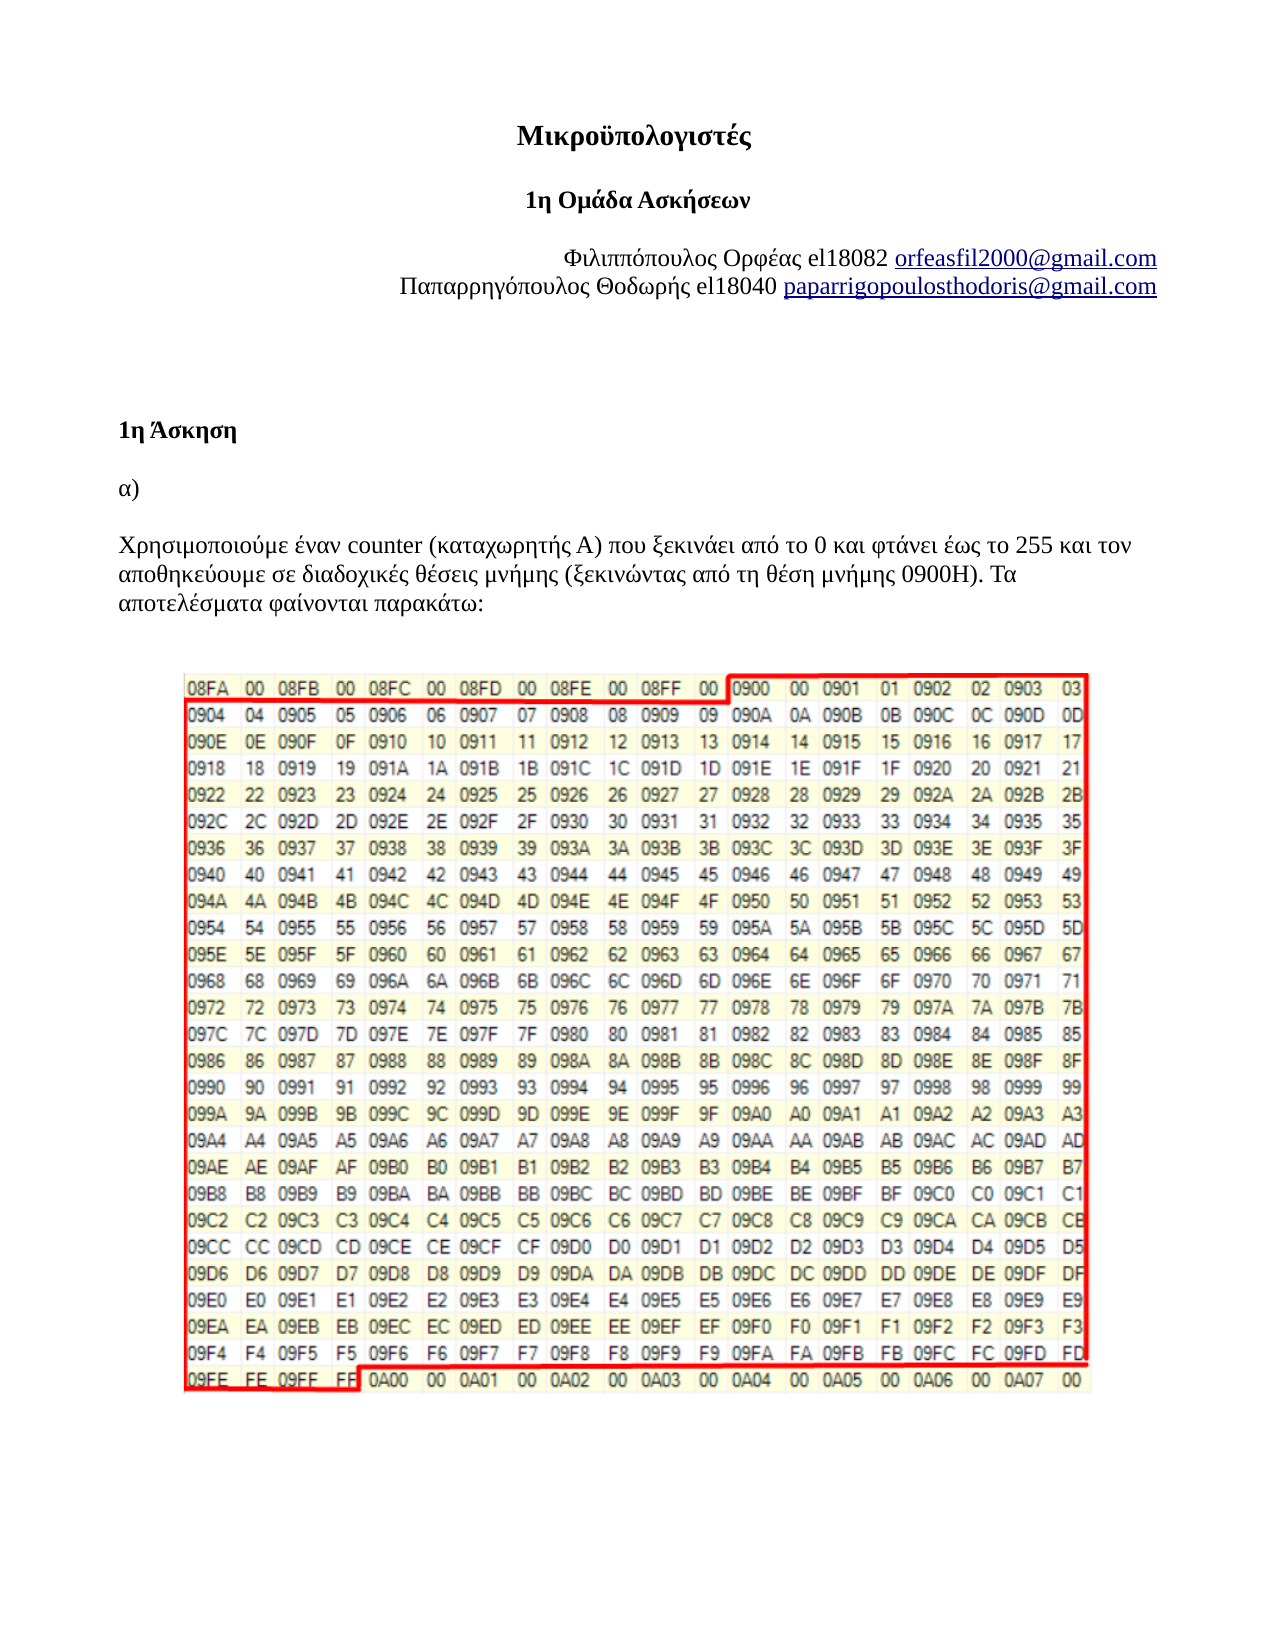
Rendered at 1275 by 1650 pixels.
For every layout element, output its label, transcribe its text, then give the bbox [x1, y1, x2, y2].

text Χρησιμοποιούμε έναν counter (καταχωρητής Α) που ξεκινάει από το 0 και φτάνει έως το 255 και τον αποθηκεύουμε σε διαδοχικές θέσεις μνήμης (ξεκινώντας από τη θέση μνήμης 0900Η). Τα αποτελέσματα φαίνονται παρακάτω: [118, 530, 1157, 616]
text Παπαρρηγόπουλος Θοδωρής el18040 paparrigopoulosthodoris@gmail.com [118, 271, 1157, 300]
text 1η Ομάδα Ασκήσεων [118, 185, 1157, 214]
text 1η Άσκηση [118, 415, 1157, 444]
text Μικροϋπολογιστές [118, 118, 1157, 185]
text Φιλιππόπουλος Ορφέας el18082 orfeasfil2000@gmail.com [118, 243, 1157, 271]
text α) [118, 473, 1157, 501]
picture [183, 673, 1092, 1394]
